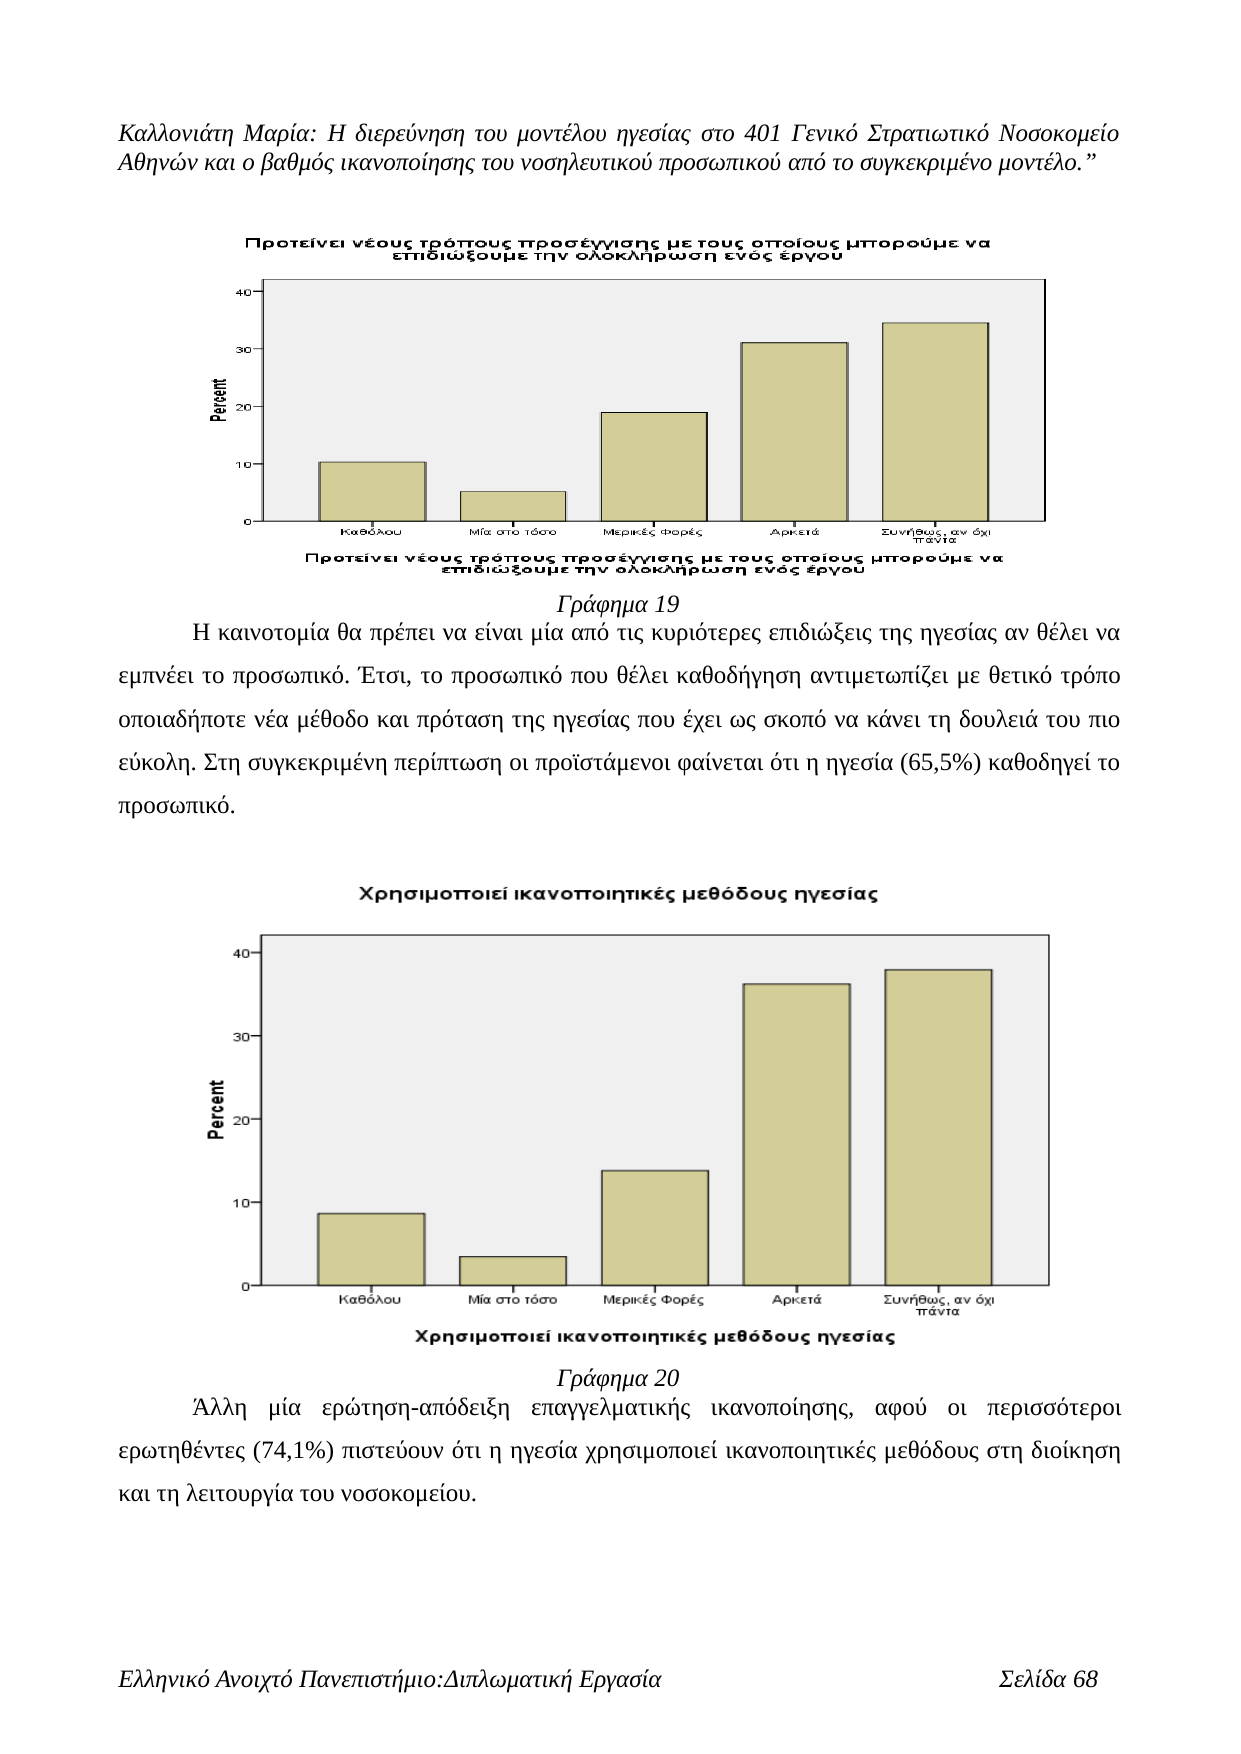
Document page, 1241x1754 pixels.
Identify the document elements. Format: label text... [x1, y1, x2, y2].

table_header [1066, 205, 1121, 589]
text Άλλη μία ερώτηση-απόδειξη επαγγελματικής ικανοποίησης, αφού οι περισσότεροι ερωτηθέντες (74,1%) πιστεύουν ότι η ηγεσία χρησιμοποιεί ικανοποιητικές μεθόδους στη διοίκηση και τη λειτουργία του νοσοκομείου. [118, 1392, 1122, 1507]
picture [169, 833, 1069, 1364]
table_header [1069, 833, 1121, 1363]
table_header [117, 205, 172, 589]
table_cell Γράφημα 20 [117, 1364, 1121, 1392]
table_header [117, 833, 169, 1363]
text Η καινοτομία θα πρέπει να είναι μία από τις κυριότερες επιδιώξεις της ηγεσίας αν θέλει να εμπνέει το προσωπικό. Έτσι, το προσωπικό που θέλει καθοδήγηση αντιμετωπίζει με θετικό τρόπο οποιαδήποτε νέα μέθοδο και πρόταση της ηγεσίας που έχει ως σκοπό να κάνει τη δουλειά του πιο εύκολη. Στη συγκεκριμένη περίπτωση οι προϊστάμενοι φαίνεται ότι η ηγεσία (65,5%) καθοδηγεί το προσωπικό. [118, 617, 1122, 819]
picture [172, 205, 1066, 589]
table_cell Γράφημα 19 [117, 589, 1121, 617]
